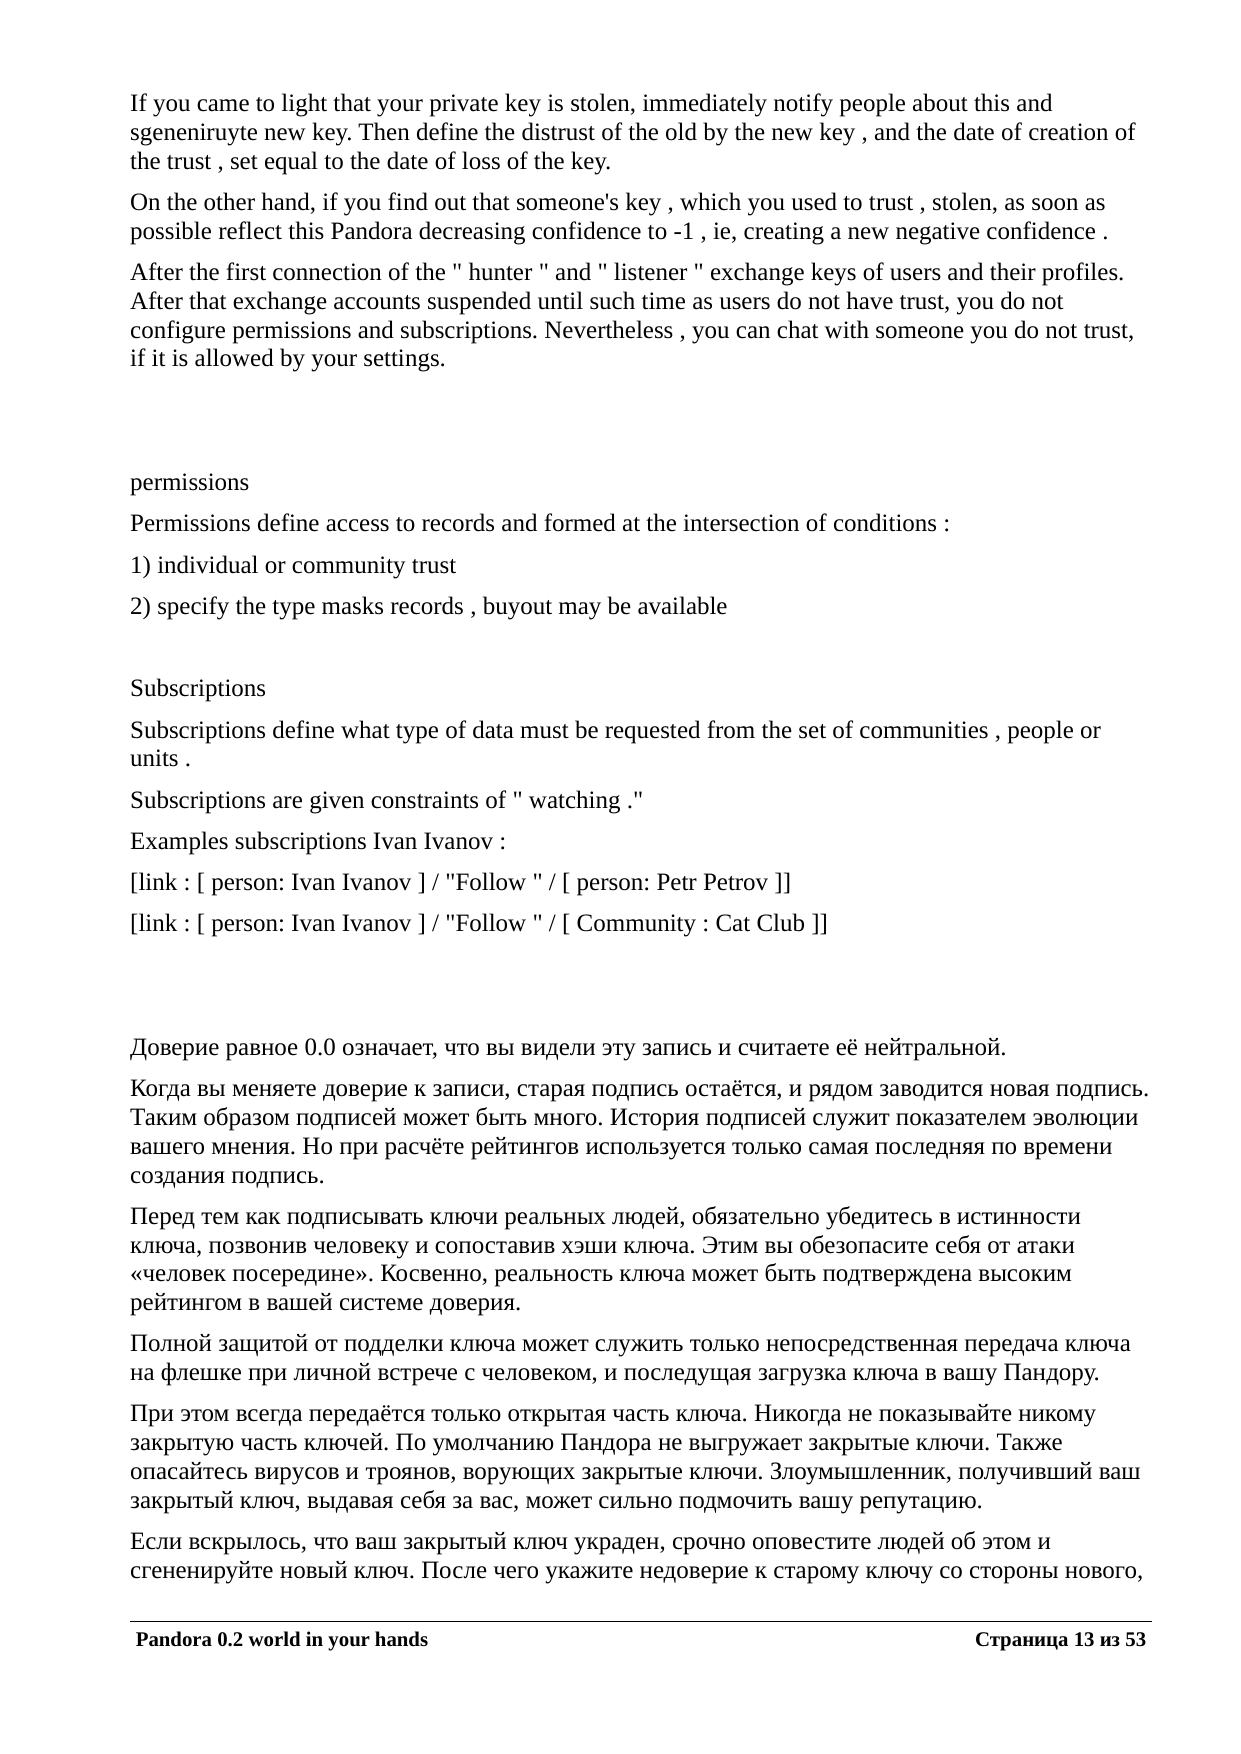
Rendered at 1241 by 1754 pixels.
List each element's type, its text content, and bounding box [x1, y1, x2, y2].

text При этом всегда передаётся только открытая часть ключа. Никогда не показывайте никому закрытую часть ключей. По умолчанию Пандора не выгружает закрытые ключи. Также опасайтесь вирусов и троянов, ворующих закрытые ключи. Злоумышленник, получивший ваш закрытый ключ, выдавая себя за вас, может сильно подмочить вашу репутацию. [130, 1398, 1152, 1513]
text Examples subscriptions Ivan Ivanov : [130, 826, 1152, 855]
text Перед тем как подписывать ключи реальных людей, обязательно убедитесь в истинности ключа, позвонив человеку и сопоставив хэши ключа. Этим вы обезопасите себя от атаки «человек посередине». Косвенно, реальность ключа может быть подтверждена высоким рейтингом в вашей системе доверия. [130, 1201, 1152, 1316]
text Subscriptions define what type of data must be requested from the set of communities , people or units . [130, 715, 1152, 772]
text 2) specify the type masks records , buyout may be available [130, 591, 1152, 620]
text Permissions define access to records and formed at the intersection of conditions : [130, 508, 1152, 537]
text If you came to light that your private key is stolen, immediately notify people about this and sgeneniruyte new key. Then define the distrust of the old by the new key , and the date of creation of the trust , set equal to the date of loss of the key. [130, 88, 1152, 175]
text [link : [ person: Ivan Ivanov ] / "Follow " / [ Community : Cat Club ]] [130, 908, 1152, 937]
text On the other hand, if you find out that someone's key , which you used to trust , stolen, as soon as possible reflect this Pandora decreasing confidence to -1 , ie, creating a new negative confidence . [130, 187, 1152, 245]
text permissions [130, 467, 1152, 496]
text Subscriptions [130, 673, 1152, 702]
text [link : [ person: Ivan Ivanov ] / "Follow " / [ person: Petr Petrov ]] [130, 867, 1152, 896]
text Доверие равное 0.0 означает, что вы видели эту запись и считаете её нейтральной. [130, 1032, 1152, 1061]
text 1) individual or community trust [130, 550, 1152, 578]
text Полной защитой от подделки ключа может служить только непосредственная передача ключа на флешке при личной встрече с человеком, и последущая загрузка ключа в вашу Пандору. [130, 1328, 1152, 1386]
text Когда вы меняете доверие к записи, старая подпись остаётся, и рядом заводится новая подпись. Таким образом подписей может быть много. История подписей служит показателем эволюции вашего мнения. Но при расчёте рейтингов используется только самая последняя по времени создания подпись. [130, 1073, 1152, 1188]
text After the first connection of the " hunter " and " listener " exchange keys of users and their profiles. After that exchange accounts suspended until such time as users do not have trust, you do not configure permissions and subscriptions. Nevertheless , you can chat with someone you do not trust, if it is allowed by your settings. [130, 257, 1152, 372]
text Если вскрылось, что ваш закрытый ключ украден, срочно оповестите людей об этом и сгененируйте новый ключ. После чего укажите недоверие к старому ключу со стороны нового, [130, 1526, 1152, 1583]
text Subscriptions are given constraints of " watching ." [130, 785, 1152, 813]
